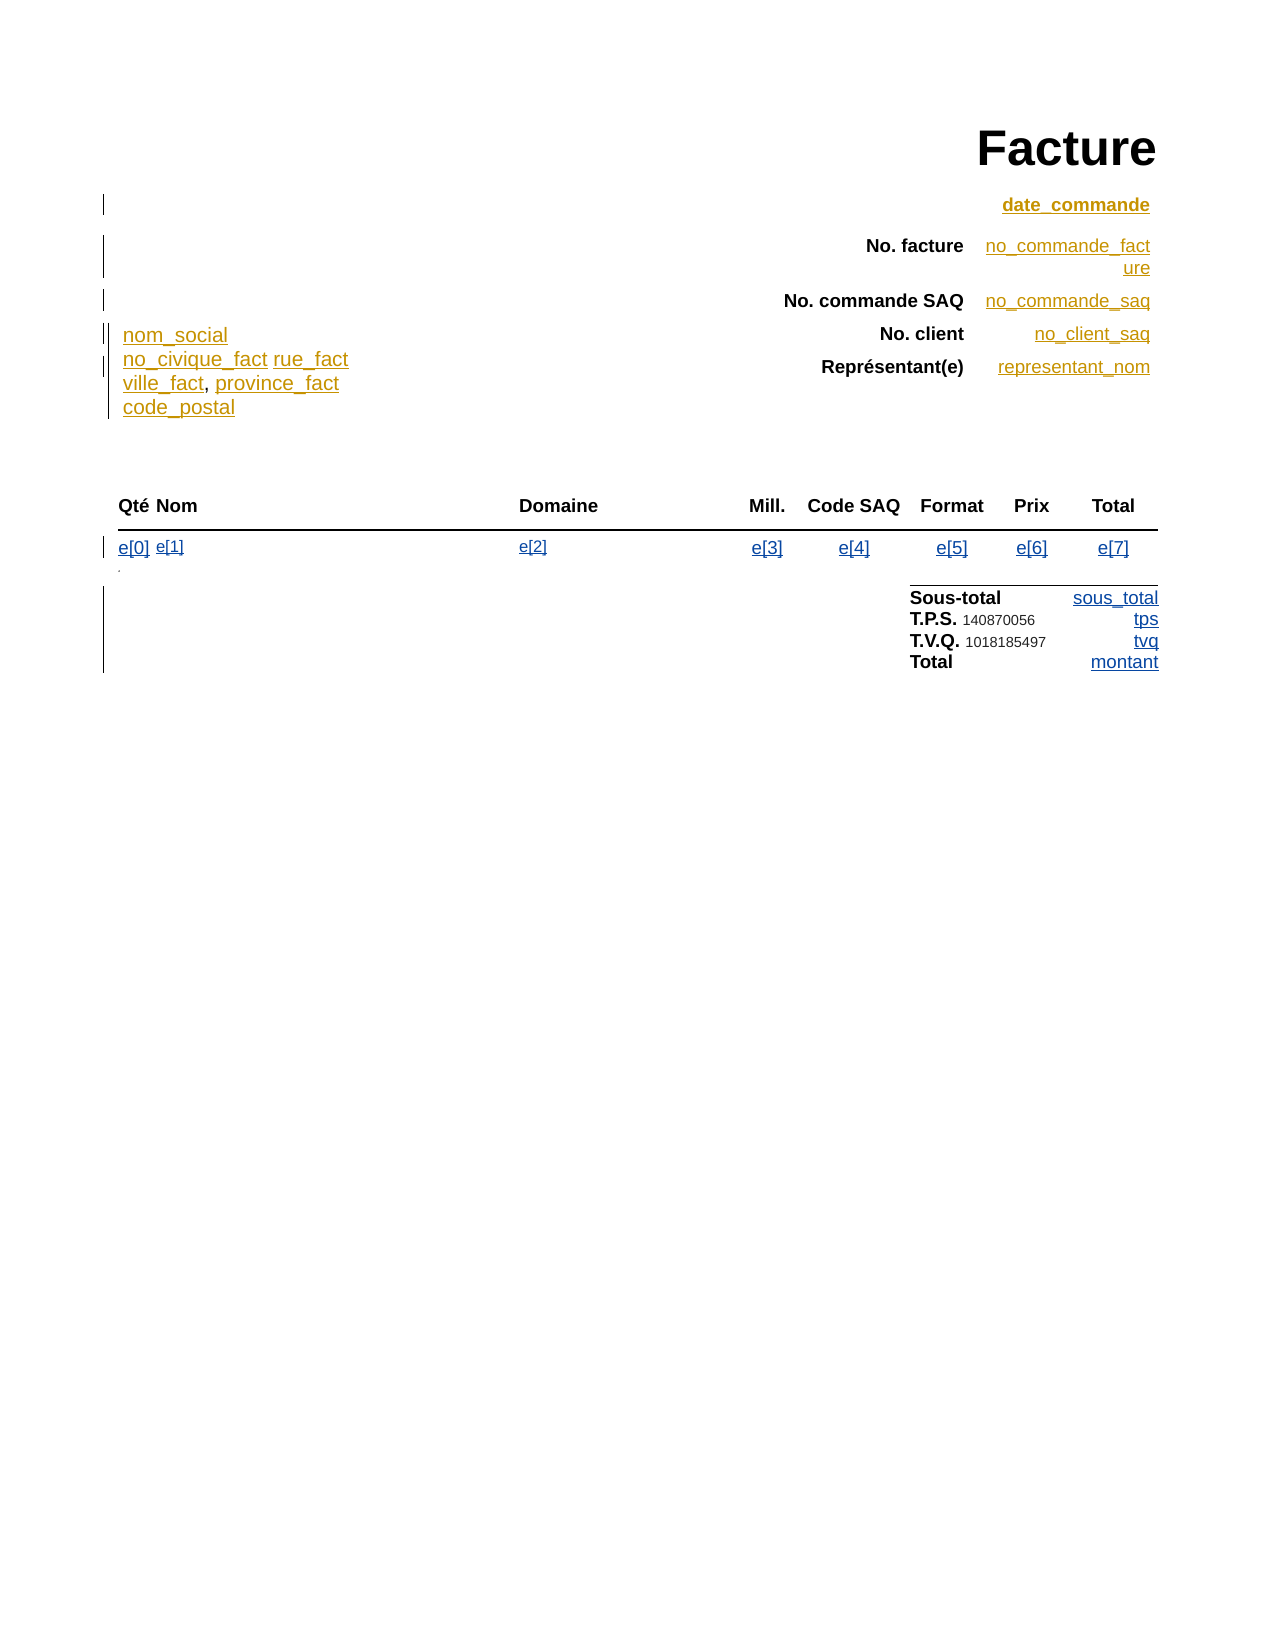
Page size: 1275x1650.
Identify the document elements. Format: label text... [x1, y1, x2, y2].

table_cell tps [1069, 608, 1158, 629]
table_header Qté [118, 489, 156, 528]
table_header Mill. [736, 489, 798, 528]
table_cell e[2] [519, 531, 736, 568]
table_cell T.P.S. 140870056 [910, 608, 1069, 629]
table_cell e[3] [736, 531, 798, 568]
table_cell e[6] [994, 531, 1069, 568]
table_header Prix [994, 489, 1069, 528]
table_cell Total [910, 651, 1069, 673]
table_cell e[5] [909, 531, 994, 568]
text a [118, 568, 1157, 573]
table_header sous_total [1069, 586, 1158, 608]
table_header Domaine [519, 489, 736, 528]
table_header Code SAQ [798, 489, 909, 528]
table_cell tvq [1069, 630, 1158, 651]
table_cell T.V.Q. 1018185497 [910, 630, 1069, 651]
table_cell e[4] [798, 531, 909, 568]
table_header Sous-total [910, 586, 1069, 608]
table_cell e[1] [156, 531, 519, 568]
table_header Nom [156, 489, 519, 528]
table_cell e[7] [1069, 531, 1158, 568]
table_header Format [909, 489, 994, 528]
table_cell e[0] [118, 531, 156, 568]
table_cell montant [1069, 651, 1158, 673]
table_header Total [1069, 489, 1158, 528]
